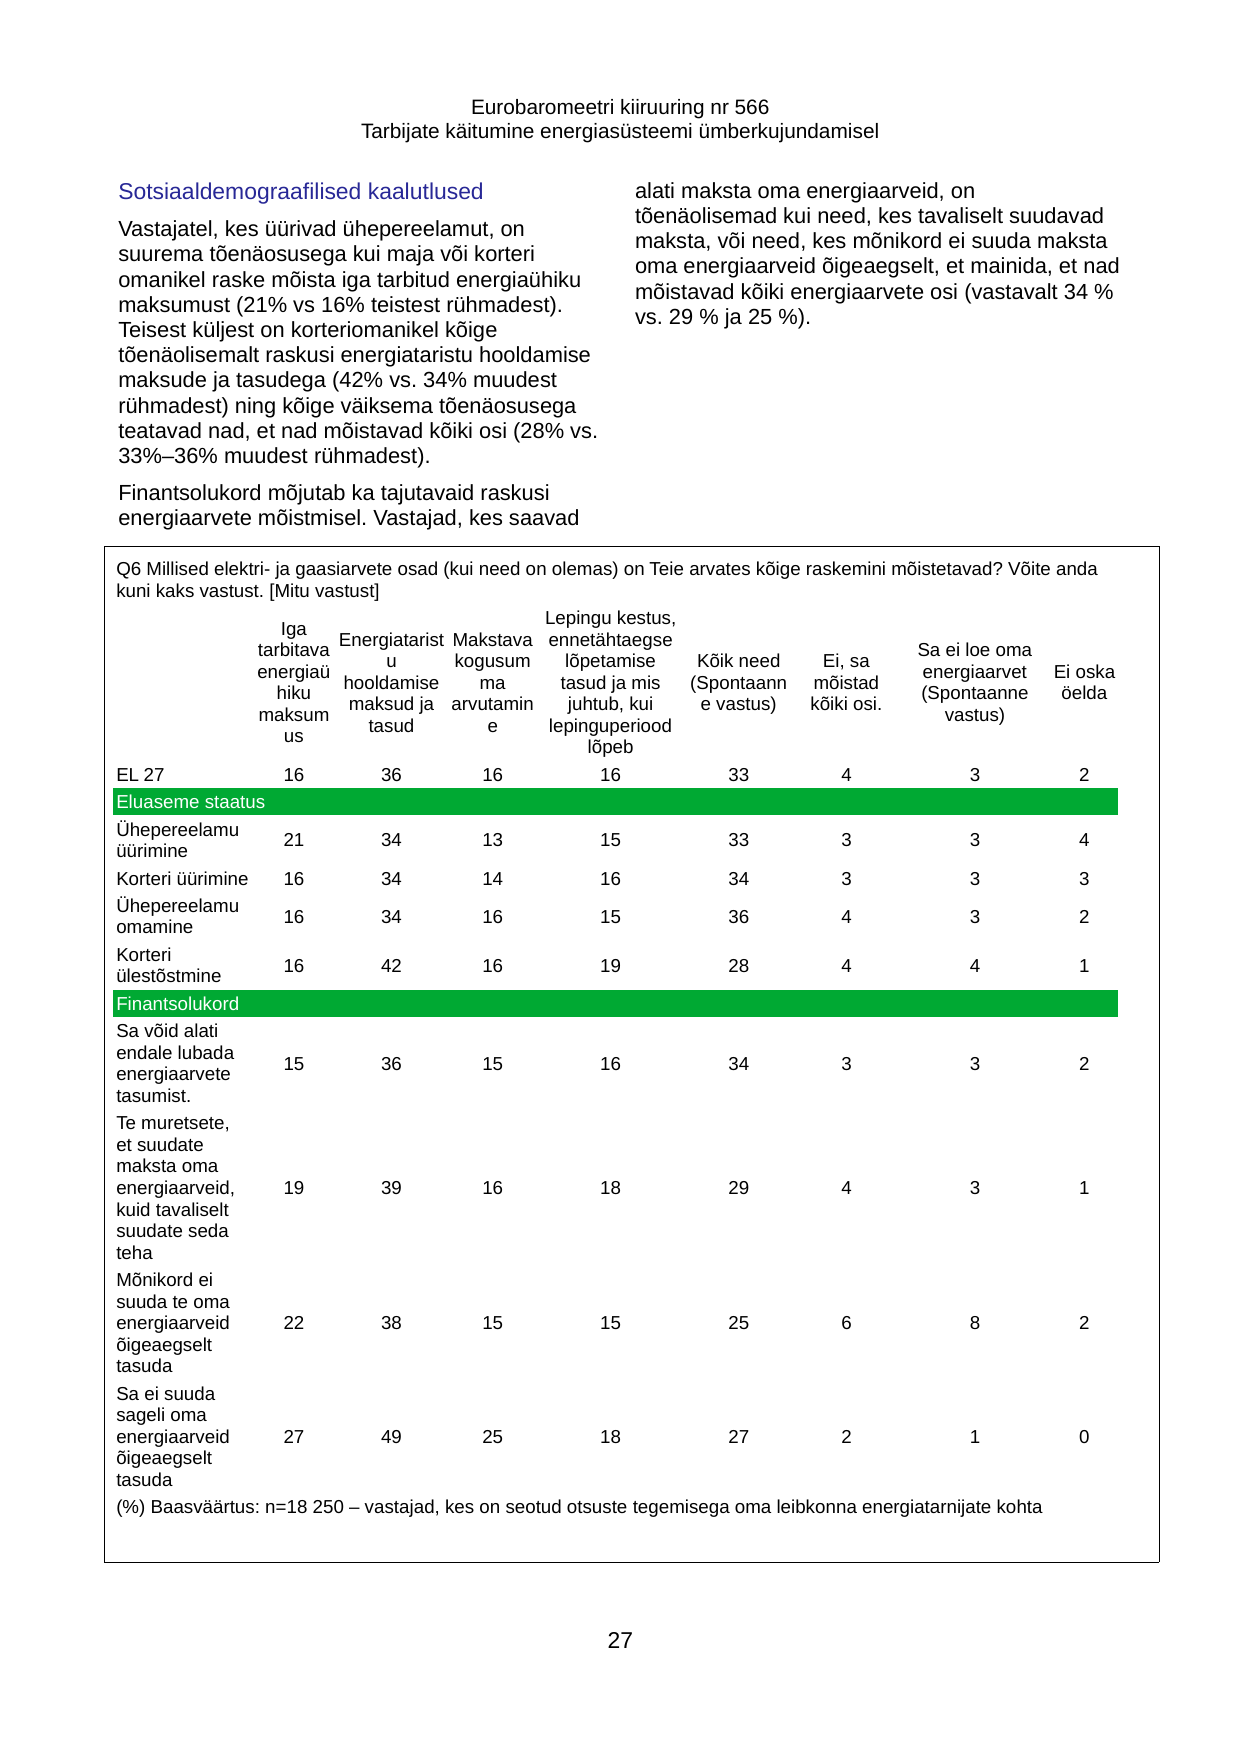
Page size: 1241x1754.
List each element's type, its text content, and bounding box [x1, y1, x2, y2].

table_cell 18 [537, 1380, 683, 1493]
table_cell Sa võid alati endale lubada energiaarvete tasumist. [113, 1017, 252, 1109]
table_cell 3 [899, 892, 1050, 941]
table_cell 36 [684, 892, 793, 941]
table_cell 36 [335, 1017, 447, 1109]
table_cell Sa ei suuda sageli oma energiaarveid õigeaegselt tasuda [113, 1380, 252, 1493]
table_cell 29 [684, 1109, 793, 1266]
table_cell 14 [448, 864, 537, 892]
table_cell 34 [335, 815, 447, 864]
text Sotsiaaldemograafilised kaalutlused [118, 178, 605, 204]
table_cell 22 [252, 1266, 335, 1379]
table_cell (%) Baasväärtus: n=18 250 – vastajad, kes on seotud otsuste tegemisega oma leibkonna energiatarnijate kohta [113, 1493, 1118, 1521]
table_cell [113, 604, 252, 761]
table_cell 49 [335, 1380, 447, 1493]
table_cell Mõnikord ei suuda te oma energiaarveid õigeaegselt tasuda [113, 1266, 252, 1379]
table_cell Korteri üürimine [113, 864, 252, 892]
table_cell 28 [684, 941, 793, 990]
table_cell 21 [252, 815, 335, 864]
table_header Q6 Millised elektri- ja gaasiarvete osad (kui need on olemas) on Teie arvates kõige raskemini mõistetavad? Võite anda kuni kaks vastust. [Mitu vastust] [113, 555, 1118, 604]
table_cell 4 [794, 761, 899, 788]
table_cell 16 [252, 941, 335, 990]
table_cell Ei, sa mõistad kõiki osi. [794, 604, 899, 761]
table_cell Ühepereelamu omamine [113, 892, 252, 941]
table_cell 3 [794, 815, 899, 864]
table_cell 16 [448, 761, 537, 788]
table_cell 13 [448, 815, 537, 864]
table_cell Kõik need (Spontaanne vastus) [684, 604, 793, 761]
table_cell EL 27 [113, 761, 252, 788]
table_cell 25 [448, 1380, 537, 1493]
table_cell 34 [684, 1017, 793, 1109]
text alati maksta oma energiaarveid, on tõenäolisemad kui need, kes tavaliselt suudavad maksta, või need, kes mõnikord ei suuda maksta oma energiaarveid õigeaegselt, et mainida, et nad mõistavad kõiki energiaarvete osi (vastavalt 34 % vs. 29 % ja 25 %). [635, 178, 1122, 329]
table_cell 16 [537, 761, 683, 788]
table_cell Ühepereelamu üürimine [113, 815, 252, 864]
table_cell 16 [252, 892, 335, 941]
table_cell 18 [537, 1109, 683, 1266]
table_cell 15 [537, 1266, 683, 1379]
table_cell 27 [684, 1380, 793, 1493]
table_cell 4 [794, 892, 899, 941]
table_cell 4 [794, 941, 899, 990]
table_cell 27 [252, 1380, 335, 1493]
table_cell 34 [335, 892, 447, 941]
table_cell 2 [1050, 761, 1118, 788]
table_cell Ei oska öelda [1050, 604, 1118, 761]
table_cell 42 [335, 941, 447, 990]
table_cell 16 [448, 892, 537, 941]
table_cell 16 [537, 1017, 683, 1109]
table_cell 2 [1050, 1266, 1118, 1379]
text Vastajatel, kes üürivad ühepereelamut, on suurema tõenäosusega kui maja või korteri omanikel raske mõista iga tarbitud energiaühiku maksumust (21% vs 16% teistest rühmadest). Teisest küljest on korteriomanikel kõige tõenäolisemalt raskusi energiataristu hooldamise maksude ja tasudega (42% vs. 34% muudest rühmadest) ning kõige väiksema tõenäosusega teatavad nad, et nad mõistavad kõiki osi (28% vs. 33%–36% muudest rühmadest). [118, 216, 605, 468]
table_cell 16 [448, 1109, 537, 1266]
table_cell 3 [899, 1017, 1050, 1109]
table_cell 3 [899, 761, 1050, 788]
table_cell 6 [794, 1266, 899, 1379]
table_cell 1 [1050, 1109, 1118, 1266]
table_cell 15 [537, 892, 683, 941]
table_cell 15 [252, 1017, 335, 1109]
table_cell 4 [794, 1109, 899, 1266]
text [105, 547, 1159, 1562]
table_cell 19 [537, 941, 683, 990]
table_cell 0 [1050, 1380, 1118, 1493]
table_cell 16 [537, 864, 683, 892]
table_cell Te muretsete, et suudate maksta oma energiaarveid, kuid tavaliselt suudate seda teha [113, 1109, 252, 1266]
table_cell 2 [794, 1380, 899, 1493]
table_cell 15 [448, 1017, 537, 1109]
table_cell 3 [794, 1017, 899, 1109]
table_cell 4 [899, 941, 1050, 990]
table_cell 39 [335, 1109, 447, 1266]
table_cell 15 [448, 1266, 537, 1379]
table_cell Eluaseme staatus [113, 788, 1118, 815]
table_cell 3 [899, 864, 1050, 892]
table_cell Lepingu kestus, ennetähtaegse lõpetamise tasud ja mis juhtub, kui lepinguperiood lõpeb [537, 604, 683, 761]
table_cell 3 [794, 864, 899, 892]
table_cell Makstava kogusumma arvutamine [448, 604, 537, 761]
table_cell 16 [252, 864, 335, 892]
table_cell Korteri ülestõstmine [113, 941, 252, 990]
table_cell Energiataristu hooldamise maksud ja tasud [335, 604, 447, 761]
table_cell Finantsolukord [113, 990, 1118, 1017]
table_cell 4 [1050, 815, 1118, 864]
table_cell 34 [684, 864, 793, 892]
text Finantsolukord mõjutab ka tajutavaid raskusi energiaarvete mõistmisel. Vastajad, kes saavad [118, 480, 605, 530]
table_cell 36 [335, 761, 447, 788]
table_cell 16 [252, 761, 335, 788]
table_cell 3 [899, 815, 1050, 864]
table_cell 2 [1050, 892, 1118, 941]
table_cell 25 [684, 1266, 793, 1379]
table_cell 3 [1050, 864, 1118, 892]
table_cell 16 [448, 941, 537, 990]
table_cell 19 [252, 1109, 335, 1266]
table_cell 1 [1050, 941, 1118, 990]
table_cell 38 [335, 1266, 447, 1379]
table_cell Iga tarbitava energiaühiku maksumus [252, 604, 335, 761]
table_cell 15 [537, 815, 683, 864]
table_cell 8 [899, 1266, 1050, 1379]
table_cell 33 [684, 761, 793, 788]
table_cell 3 [899, 1109, 1050, 1266]
table_cell 2 [1050, 1017, 1118, 1109]
table_cell 1 [899, 1380, 1050, 1493]
table_cell 34 [335, 864, 447, 892]
table_cell Sa ei loe oma energiaarvet (Spontaanne vastus) [899, 604, 1050, 761]
table_cell 33 [684, 815, 793, 864]
